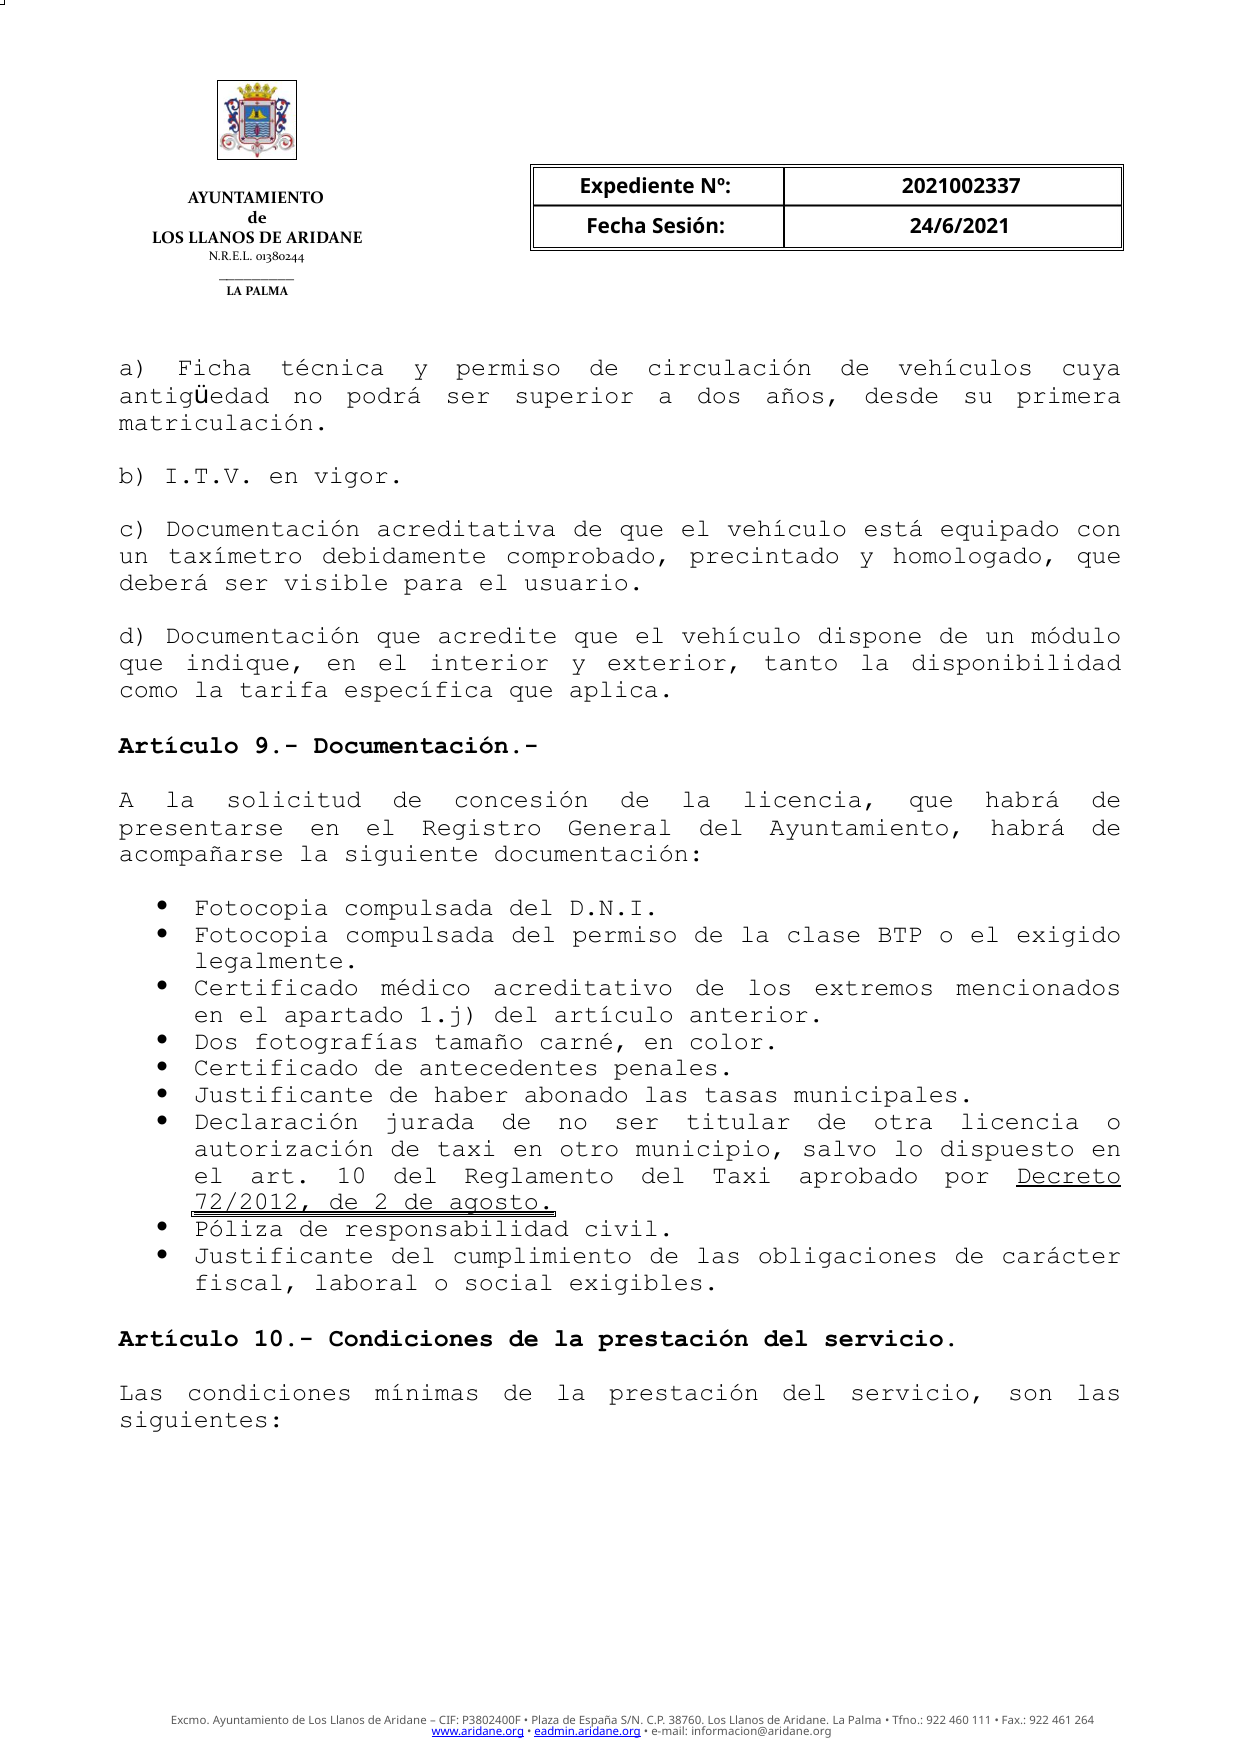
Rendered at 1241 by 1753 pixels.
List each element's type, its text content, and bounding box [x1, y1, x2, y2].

text Justificante de haber abonado las tasas municipales. [194, 1081, 1146, 1108]
text  [156, 968, 193, 999]
text siguientes: [119, 1406, 1146, 1433]
text Artículo 10.- Condiciones de la prestación del servicio. [119, 1323, 984, 1352]
text Expediente Nº: [579, 173, 761, 198]
text  [156, 888, 193, 919]
text 7 [194, 1187, 209, 1212]
text legalmente. [194, 947, 1146, 974]
text como la tarifa específica que aplica. [119, 676, 1146, 703]
text b) I.T.V. en vigor. [119, 460, 429, 489]
text que indique, en el interior y exterior, tanto la disponibilidad [119, 649, 1146, 676]
text A la solicitud de concesión de la licencia, que habrá de [119, 785, 1146, 813]
text _ [219, 266, 226, 279]
text 2021002337 [902, 173, 1059, 198]
text 2/2012, de 2 de agosto. [209, 1187, 579, 1213]
text d) Documentación que acredite que el vehículo dispone de un módulo [119, 621, 1146, 649]
text acompañarse la siguiente documentación: [119, 840, 1146, 867]
text  [156, 1106, 193, 1133]
text Fotocopia compulsada del permiso de la clase BTP o el exigido [194, 921, 1146, 947]
text un taxímetro debidamente comprobado, precintado y homologado, que [119, 542, 1146, 569]
text Excmo. Ayuntamiento de Los Llanos de Aridane – CIF: P3802400F • Plaza de España S/N. C.P. 38760. Los Llanos de Aridane. La Palma • Tfno.: 922 460 111 • Fax.: 922 461 264 [171, 1713, 1095, 1727]
text Dos fotografías tamaño carné, en color. [194, 1028, 1146, 1054]
text AYUNTAMIENTO [188, 190, 387, 207]
text presentarse en el Registro General del Ayuntamiento, habrá de [119, 813, 1146, 840]
text Justificante del cumplimiento de las obligaciones de carácter [194, 1240, 1146, 1269]
text  [156, 1240, 193, 1267]
text  [156, 1079, 193, 1106]
text c) Documentación acreditativa de que el vehículo está equipado con [119, 514, 1146, 542]
text a) Ficha técnica y permiso de circulación de vehículos cuya [119, 353, 1146, 382]
text en el apartado 1.j) del artículo anterior. [194, 1001, 1146, 1028]
text www.aridane.org • eadmin.aridane.org • e-mail: informacion@aridane.org [431, 1724, 834, 1738]
text matriculación. [119, 408, 1146, 435]
text N.R.E.L. 01380244 [208, 250, 327, 262]
text 24/6/2021 [909, 214, 1059, 239]
text Declaración jurada de no ser titular de otra licencia o [194, 1108, 1146, 1135]
text Fecha Sesión: [586, 214, 761, 239]
text el art. 10 del Reglamento del Taxi aprobado por Decreto [194, 1162, 1146, 1188]
text autorización de taxi en otro municipio, salvo lo dispuesto en [194, 1135, 1146, 1162]
text Póliza de responsabilidad civil. [194, 1213, 699, 1240]
picture [192, 1212, 555, 1216]
text Fotocopia compulsada del D.N.I. [194, 892, 1146, 921]
text Las condiciones mínimas de la prestación del servicio, son las [119, 1378, 1146, 1406]
text ________ [226, 266, 317, 282]
text  [156, 1209, 193, 1240]
text fiscal, laboral o social exigibles. [194, 1269, 1146, 1295]
text LA PALMA [226, 286, 317, 298]
text Certificado de antecedentes penales. [194, 1054, 1146, 1081]
picture [218, 81, 296, 159]
text LOS LLANOS DE ARIDANE [152, 230, 387, 247]
text  [156, 1052, 193, 1079]
text _ [317, 266, 327, 282]
picture [531, 165, 1123, 250]
text Certificado médico acreditativo de los extremos mencionados [194, 974, 1146, 1001]
text deberá ser visible para el usuario. [119, 569, 1146, 596]
text de [247, 210, 387, 227]
text antigüedad no podrá ser superior a dos años, desde su primera [119, 382, 1146, 408]
text  [156, 1022, 193, 1052]
text Artículo 9.- Documentación.- [119, 731, 564, 759]
text  [156, 919, 193, 946]
